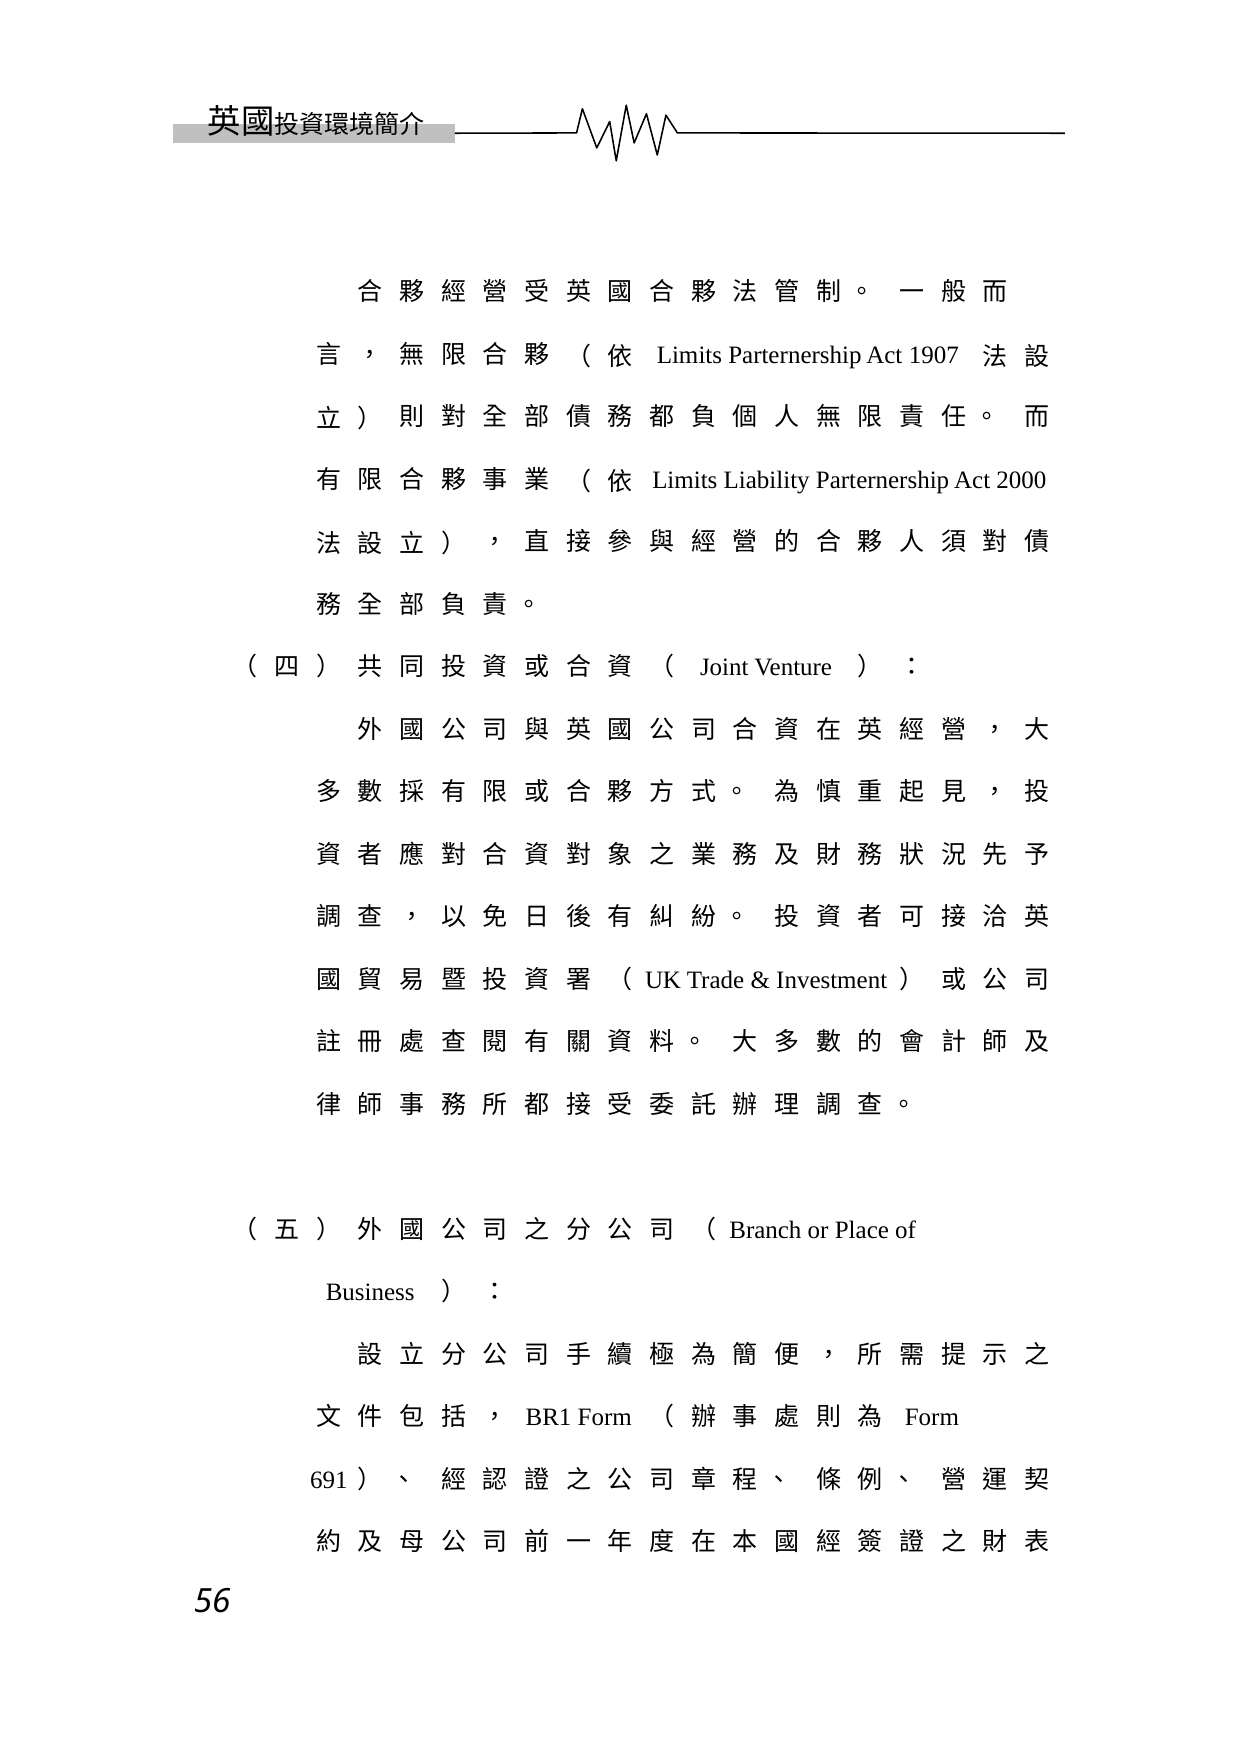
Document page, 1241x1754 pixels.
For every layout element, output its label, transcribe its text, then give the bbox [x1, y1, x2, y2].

text （四）共同投資或合資（Joint Venture）： [207, 625, 1058, 688]
text 外國公司與英國公司合資在英經營，大多數採有限或合夥方式。為慎重起見，投資者應對合資對象之業務及財務狀況先予調查，以免日後有糾紛。投資者可接洽英國貿易暨投資署（UK Trade & Investment）或公司註冊處查閱有關資料。大多數的會計師及律師事務所都接受委託辦理調查。 [281, 688, 1058, 1125]
text （五）外國公司之分公司（Branch or Place of Business）： [207, 1188, 1058, 1313]
text 設立分公司手續極為簡便，所需提示之文件包括，BR1 Form（辦事處則為Form 691）、經認證之公司章程、條例、營運契約及母公司前一年度在本國經簽證之財表 [281, 1313, 1058, 1563]
text 合夥經營受英國合夥法管制。一般而言，無限合夥（依Limits Parternership Act 1907法設立）則對全部債務都負個人無限責任。而有限合夥事業（依Limits Liability Parternership Act 2000法設立），直接參與經營的合夥人須對債務全部負責。 [281, 250, 1058, 625]
